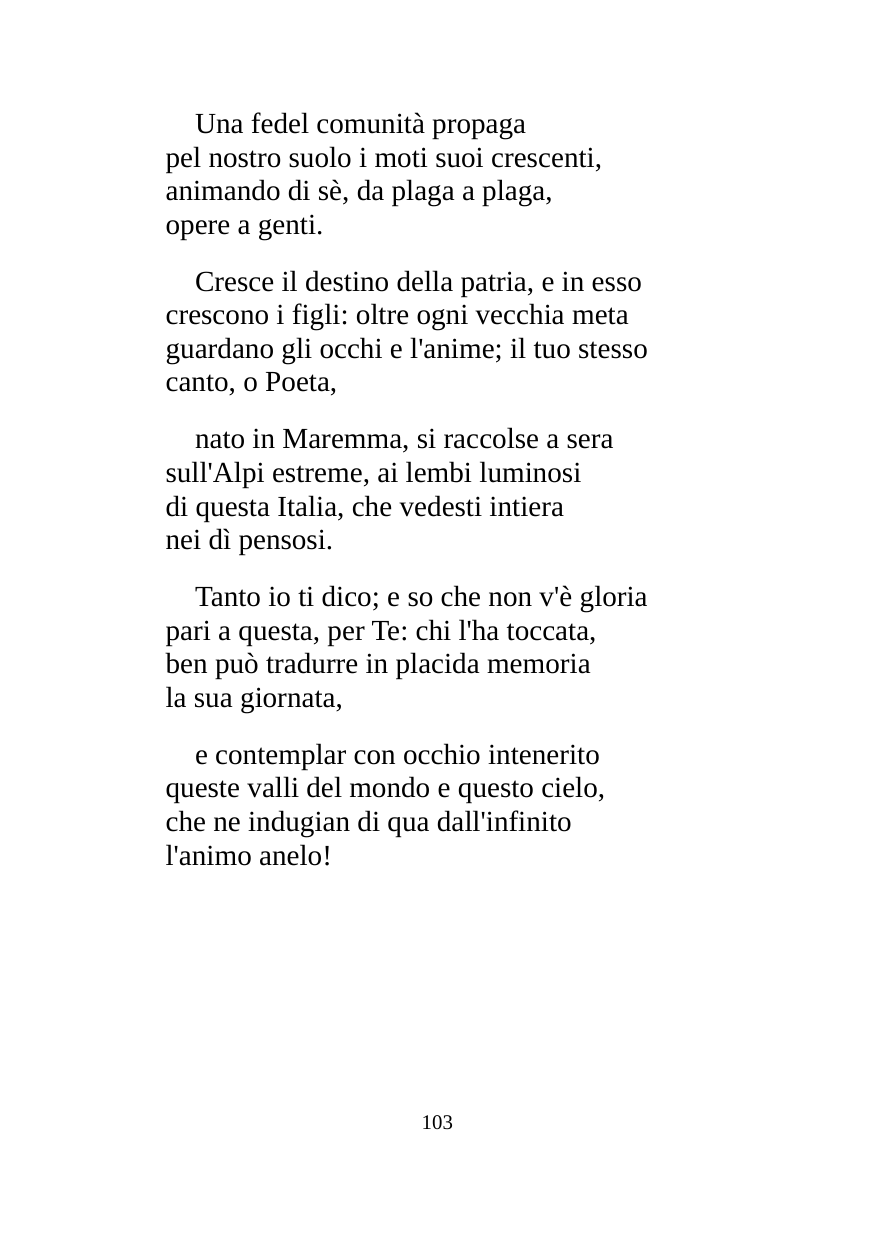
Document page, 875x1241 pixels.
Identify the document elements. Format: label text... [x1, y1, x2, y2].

text nato in Maremma, si raccolse a sera sull'Alpi estreme, ai lembi luminosi di questa Italia, che vedesti intiera nei dì pensosi. [165, 422, 768, 556]
text Tanto io ti dico; e so che non v'è gloria pari a questa, per Te: chi l'ha toccata, ben può tradurre in placida memoria la sua giornata, [165, 579, 768, 713]
text Cresce il destino della patria, e in esso crescono i figli: oltre ogni vecchia meta guardano gli occhi e l'anime; il tuo stesso canto, o Poeta, [165, 264, 768, 398]
text e contemplar con occhio intenerito queste valli del mondo e questo cielo, che ne indugian di qua dall'infinito l'animo anelo! [165, 737, 768, 871]
text Una fedel comunità propaga pel nostro suolo i moti suoi crescenti, animando di sè, da plaga a plaga, opere a genti. [165, 106, 768, 240]
